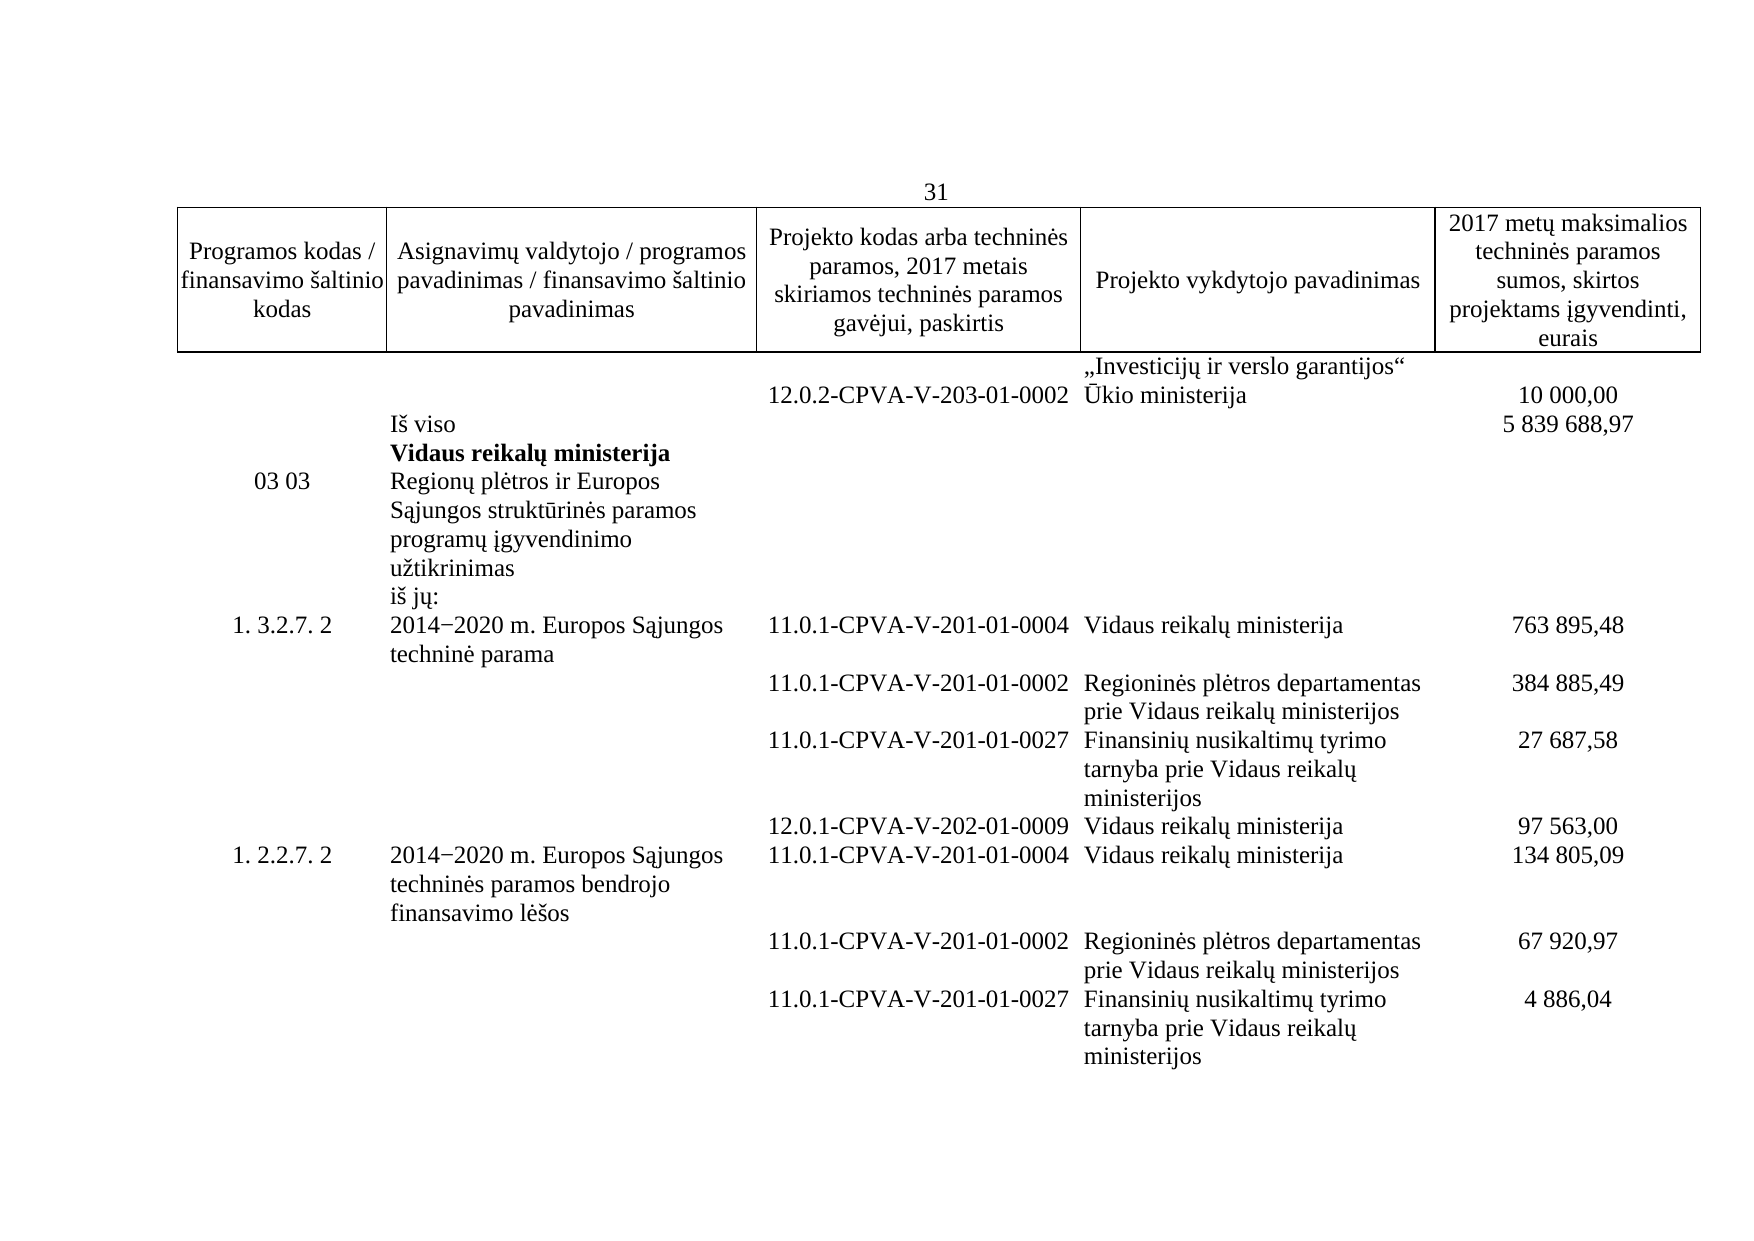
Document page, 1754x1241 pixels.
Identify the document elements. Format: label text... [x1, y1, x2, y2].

table_cell 5 839 688,97 [1435, 409, 1701, 438]
table_cell 11.0.1-CPVA-V-201-01-0002 [756, 668, 1081, 725]
table_cell Regioninės plėtros departamentas prie Vidaus reikalų ministerijos [1081, 926, 1435, 984]
table_cell [1435, 438, 1701, 466]
table_cell iš jų: [387, 581, 756, 610]
table_cell [756, 581, 1081, 610]
table_cell [387, 380, 756, 409]
table_cell [756, 438, 1081, 466]
table_cell Vidaus reikalų ministerija [1081, 811, 1435, 840]
table_cell 11.0.1-CPVA-V-201-01-0027 [756, 984, 1081, 1070]
table_cell [1081, 581, 1435, 610]
table_cell [756, 466, 1081, 581]
table_cell [1081, 438, 1435, 466]
table_header Asignavimų valdytojo / programos pavadinimas / finansavimo šaltinio pavadinimas [387, 208, 756, 351]
table_cell „Investicijų ir verslo garantijos“ [1081, 353, 1435, 380]
table_cell [177, 725, 387, 811]
table_cell [756, 409, 1081, 438]
table_cell [177, 581, 387, 610]
table_cell [177, 438, 387, 466]
table_cell [177, 380, 387, 409]
table_cell [177, 926, 387, 984]
table_header Projekto kodas arba techninės paramos, 2017 metais skiriamos techninės paramos gavėjui, paskirtis [757, 208, 1080, 351]
table_cell 11.0.1-CPVA-V-201-01-0004 [756, 610, 1081, 668]
table_cell Regioninės plėtros departamentas prie Vidaus reikalų ministerijos [1081, 668, 1435, 725]
table_cell Finansinių nusikaltimų tyrimo tarnyba prie Vidaus reikalų ministerijos [1081, 984, 1435, 1070]
table_cell [1435, 581, 1701, 610]
table_cell 2014−2020 m. Europos Sąjungos techninės paramos bendrojo finansavimo lėšos [387, 840, 756, 926]
table_cell [177, 668, 387, 725]
table_cell 11.0.1-CPVA-V-201-01-0027 [756, 725, 1081, 811]
table_cell [387, 926, 756, 984]
table_cell [1435, 353, 1701, 380]
table_cell 1. 2.2.7. 2 [177, 840, 387, 926]
table_cell [387, 668, 756, 725]
table_cell [177, 353, 387, 380]
table_cell 134 805,09 [1435, 840, 1701, 926]
table_cell 384 885,49 [1435, 668, 1701, 725]
table_cell 4 886,04 [1435, 984, 1701, 1070]
table_cell [1435, 466, 1701, 581]
table_cell [756, 353, 1081, 380]
table_header Projekto vykdytojo pavadinimas [1081, 208, 1434, 351]
table_cell 27 687,58 [1435, 725, 1701, 811]
table_cell 11.0.1-CPVA-V-201-01-0004 [756, 840, 1081, 926]
table_cell [387, 725, 756, 811]
table_cell 67 920,97 [1435, 926, 1701, 984]
table_cell 12.0.2-CPVA-V-203-01-0002 [756, 380, 1081, 409]
table_cell [387, 984, 756, 1070]
table_cell Iš viso [387, 409, 756, 438]
table_cell 12.0.1-CPVA-V-202-01-0009 [756, 811, 1081, 840]
table_cell 10 000,00 [1435, 380, 1701, 409]
table_cell 11.0.1-CPVA-V-201-01-0002 [756, 926, 1081, 984]
table_cell [1081, 466, 1435, 581]
table_header 2017 metų maksimalios techninės paramos sumos, skirtos projektams įgyvendinti, eurais [1436, 208, 1700, 351]
table_cell Vidaus reikalų ministerija [387, 438, 756, 466]
table_cell [177, 409, 387, 438]
table_cell Finansinių nusikaltimų tyrimo tarnyba prie Vidaus reikalų ministerijos [1081, 725, 1435, 811]
table_cell 1. 3.2.7. 2 [177, 610, 387, 668]
table_cell Vidaus reikalų ministerija [1081, 840, 1435, 926]
table_cell [1081, 409, 1435, 438]
table_cell 2014−2020 m. Europos Sąjungos techninė parama [387, 610, 756, 668]
table_cell Ūkio ministerija [1081, 380, 1435, 409]
table_cell 97 563,00 [1435, 811, 1701, 840]
table_cell [387, 353, 756, 380]
table_header Programos kodas / finansavimo šaltinio kodas [178, 208, 386, 351]
table_cell [177, 811, 387, 840]
table_cell [387, 811, 756, 840]
table_cell Regionų plėtros ir Europos Sąjungos struktūrinės paramos programų įgyvendinimo užtikrinimas [387, 466, 756, 581]
table_cell [177, 984, 387, 1070]
table_cell Vidaus reikalų ministerija [1081, 610, 1435, 668]
table_cell 03 03 [177, 466, 387, 581]
table_cell 763 895,48 [1435, 610, 1701, 668]
